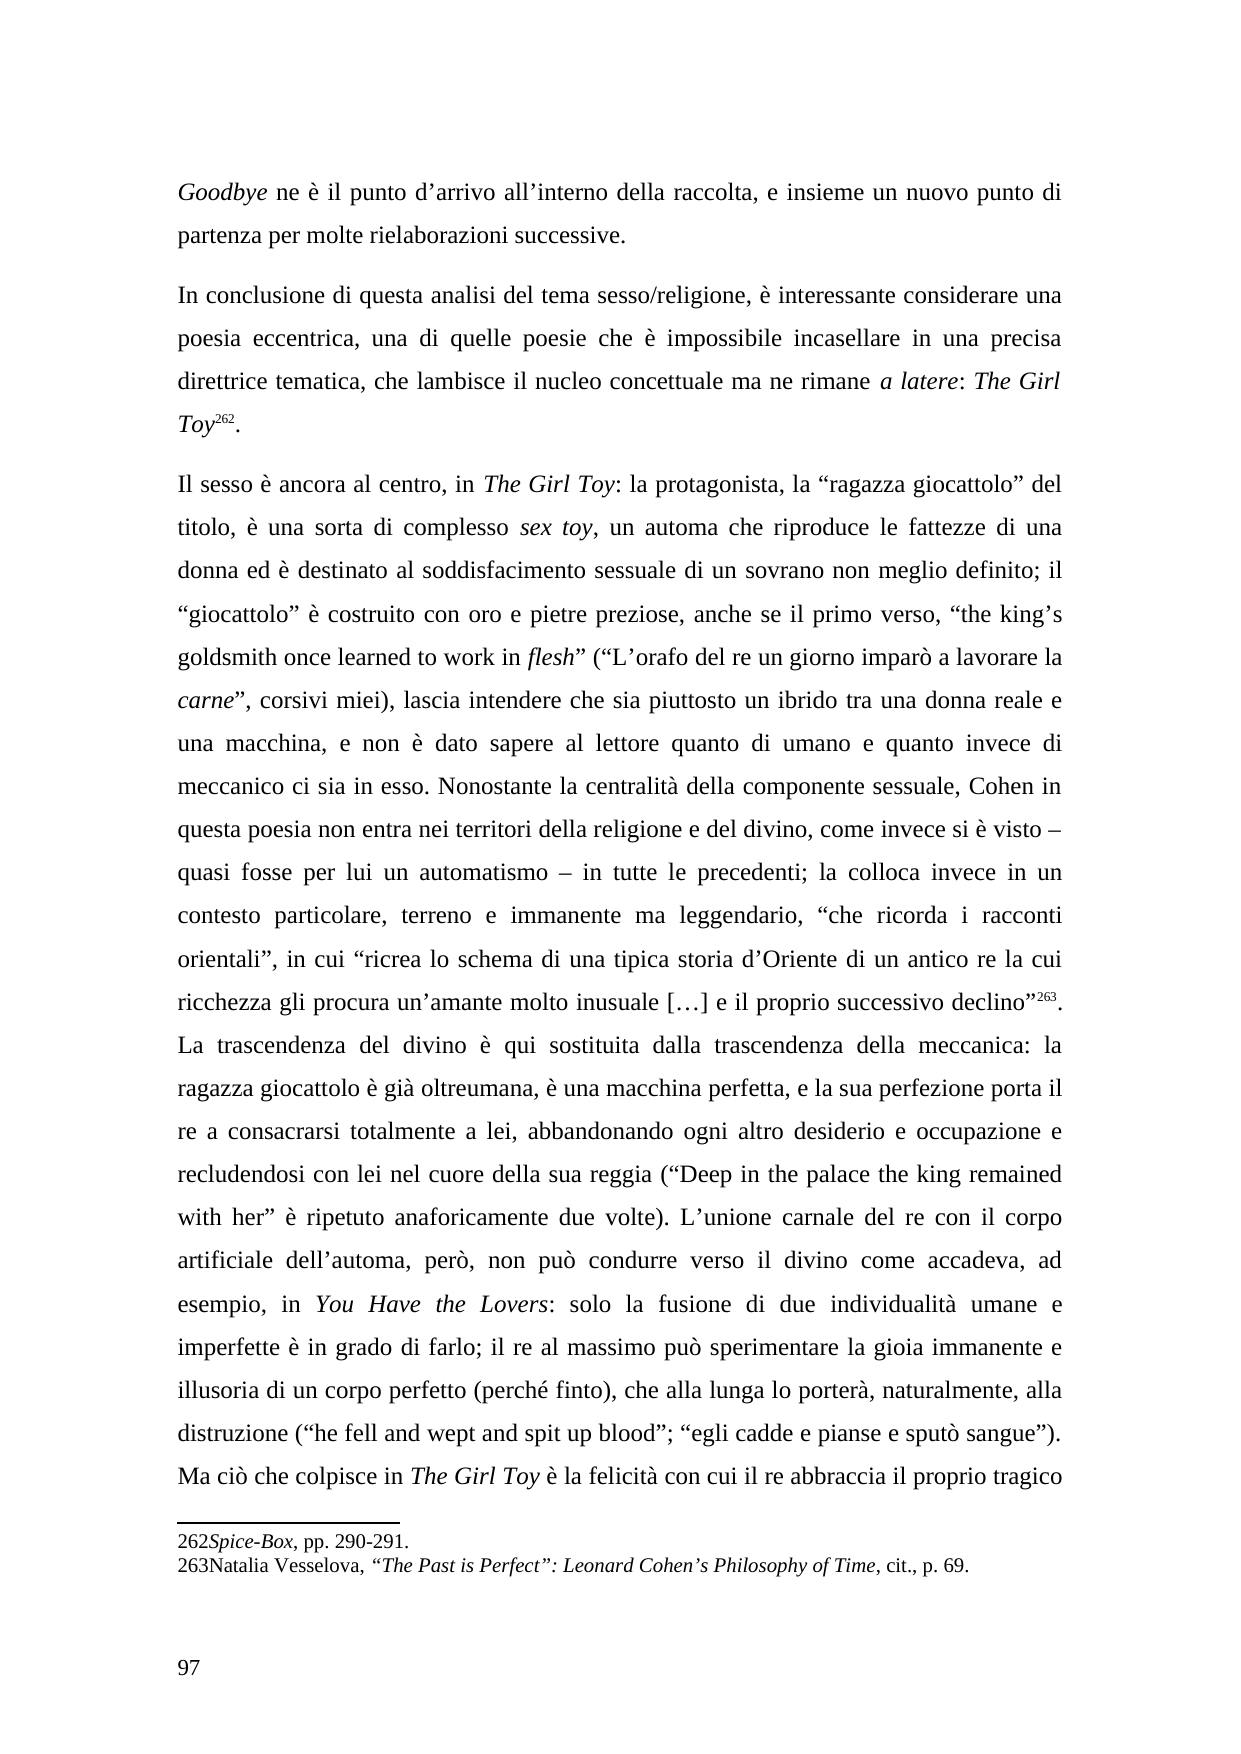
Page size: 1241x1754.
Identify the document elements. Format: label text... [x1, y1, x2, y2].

text Spice-Box, pp. 290-291. [177, 1529, 1063, 1553]
text Natalia Vesselova, “The Past is Perfect”: Leonard Cohen’s Philosophy of Time, cit., p. 69. [177, 1553, 1063, 1577]
text Il sesso è ancora al centro, in The Girl Toy: la protagonista, la “ragazza giocattolo” del titolo, è una sorta di complesso sex toy, un automa che riproduce le fattezze di una donna ed è destinato al soddisfacimento sessuale di un sovrano non meglio definito; il “giocattolo” è costruito con oro e pietre preziose, anche se il primo verso, “the king’s goldsmith once learned to work in flesh” (“L’orafo del re un giorno imparò a lavorare la carne”, corsivi miei), lascia intendere che sia piuttosto un ibrido tra una donna reale e una macchina, e non è dato sapere al lettore quanto di umano e quanto invece di meccanico ci sia in esso. Nonostante la centralità della componente sessuale, Cohen in questa poesia non entra nei territori della religione e del divino, come invece si è visto – quasi fosse per lui un automatismo – in tutte le precedenti; la colloca invece in un contesto particolare, terreno e immanente ma leggendario, “che ricorda i racconti orientali”, in cui “ricrea lo schema di una tipica storia d’Oriente di un antico re la cui ricchezza gli procura un’amante molto inusuale […] e il proprio successivo declino”. La trascendenza del divino è qui sostituita dalla trascendenza della meccanica: la ragazza giocattolo è già oltreumana, è una macchina perfetta, e la sua perfezione porta il re a consacrarsi totalmente a lei, abbandonando ogni altro desiderio e occupazione e recludendosi con lei nel cuore della sua reggia (“Deep in the palace the king remained with her” è ripetuto anaforicamente due volte). L’unione carnale del re con il corpo artificiale dell’automa, però, non può condurre verso il divino come accadeva, ad esempio, in You Have the Lovers: solo la fusione di due individualità umane e imperfette è in grado di farlo; il re al massimo può sperimentare la gioia immanente e illusoria di un corpo perfetto (perché finto), che alla lunga lo porterà, naturalmente, alla distruzione (“he fell and wept and spit up blood”; “egli cadde e pianse e sputò sangue”). Ma ciò che colpisce in The Girl Toy è la felicità con cui il re abbraccia il proprio tragico [177, 469, 1063, 1490]
text In conclusione di questa analisi del tema sesso/religione, è interessante considerare una poesia eccentrica, una di quelle poesie che è impossibile incasellare in una precisa direttrice tematica, che lambisce il nucleo concettuale ma ne rimane a latere: The Girl Toy. [177, 280, 1063, 438]
text Goodbye ne è il punto d’arrivo all’interno della raccolta, e insieme un nuovo punto di partenza per molte rielaborazioni successive. [177, 177, 1063, 249]
